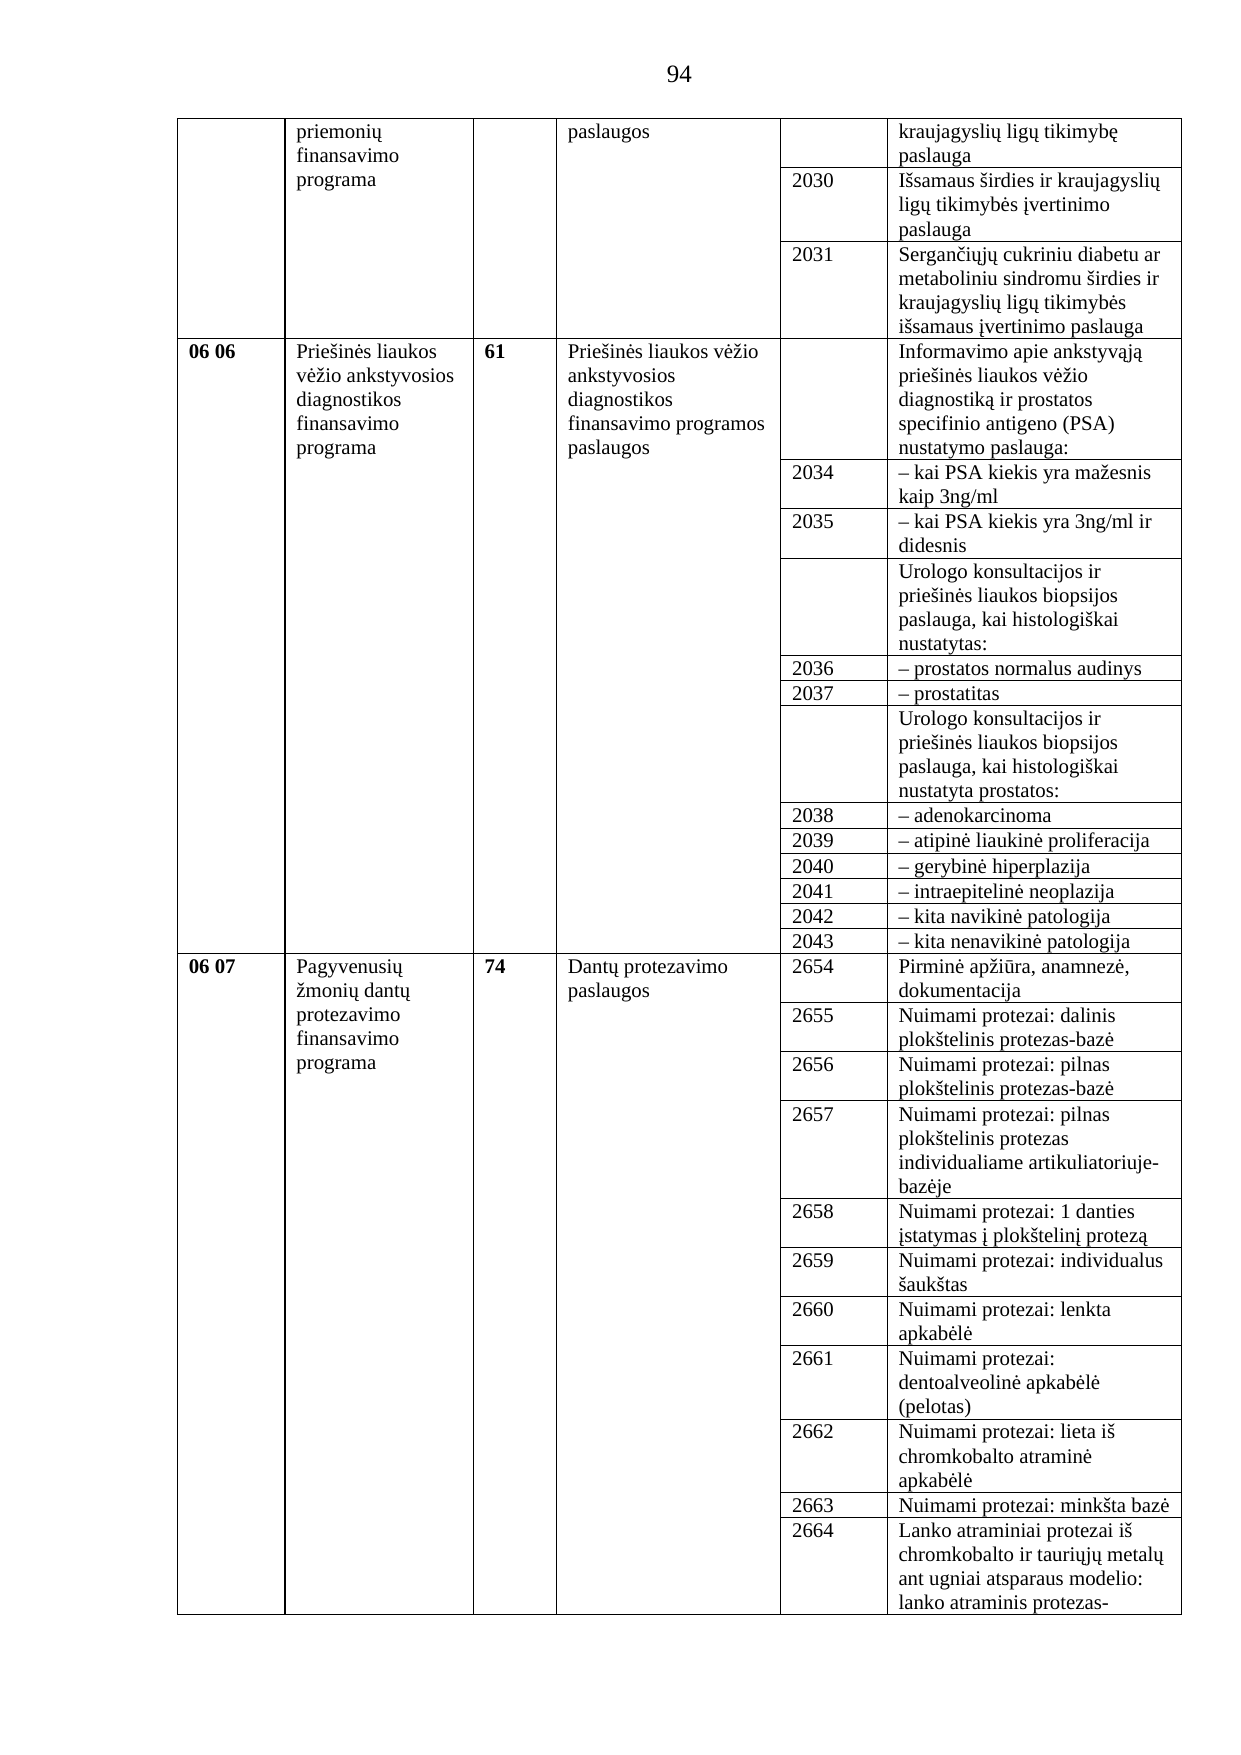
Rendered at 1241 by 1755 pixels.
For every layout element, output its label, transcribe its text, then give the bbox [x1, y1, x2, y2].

table_cell 2658 [781, 1199, 887, 1247]
table_cell 2654 [781, 954, 887, 1002]
table_cell Nuimami protezai: minkšta bazė [888, 1493, 1181, 1517]
table_cell Urologo konsultacijos ir priešinės liaukos biopsijos paslauga, kai histologiškai nustatyta prostatos: [888, 706, 1181, 802]
table_cell [178, 119, 284, 338]
table_cell 2659 [781, 1248, 887, 1296]
table_cell Urologo konsultacijos ir priešinės liaukos biopsijos paslauga, kai histologiškai nustatytas: [888, 559, 1181, 655]
table_cell 2039 [781, 829, 887, 852]
table_cell 2655 [781, 1003, 887, 1051]
table_cell 2661 [781, 1346, 887, 1418]
table_cell Nuimami protezai: pilnas plokštelinis protezas-bazė [888, 1052, 1181, 1100]
table_cell 2030 [781, 168, 887, 241]
table_cell Priešinės liaukos vėžio ankstyvosios diagnostikos finansavimo programos paslaugos [557, 339, 780, 953]
table_cell 2663 [781, 1493, 887, 1517]
table_cell Lanko atraminiai protezai iš chromkobalto ir tauriųjų metalų ant ugniai atsparaus modelio: lanko atraminis protezas- [888, 1518, 1181, 1614]
table_cell Informavimo apie ankstyvąją priešinės liaukos vėžio diagnostiką ir prostatos specifinio antigeno (PSA) nustatymo paslauga: [888, 339, 1181, 459]
table_cell – gerybinė hiperplazija [888, 854, 1181, 878]
table_cell – intraepitelinė neoplazija [888, 879, 1181, 903]
table_cell [781, 339, 887, 459]
table_cell 2041 [781, 879, 887, 903]
table_cell [781, 559, 887, 655]
table_cell priemonių finansavimo programa [286, 119, 473, 338]
table_cell 2656 [781, 1052, 887, 1100]
table_cell Nuimami protezai: dentoalveolinė apkabėlė (pelotas) [888, 1346, 1181, 1418]
table_cell [781, 706, 887, 802]
table_cell Nuimami protezai: dalinis plokštelinis protezas-bazė [888, 1003, 1181, 1051]
table_cell 2037 [781, 681, 887, 705]
table_cell – prostatos normalus audinys [888, 656, 1181, 680]
table_cell kraujagyslių ligų tikimybę paslauga [888, 119, 1181, 167]
table_cell 2662 [781, 1420, 887, 1492]
table_cell 2657 [781, 1101, 887, 1198]
table_cell 2031 [781, 242, 887, 338]
table_cell paslaugos [557, 119, 780, 338]
table_cell – kai PSA kiekis yra mažesnis kaip 3ng/ml [888, 460, 1181, 508]
table_cell – kita nenavikinė patologija [888, 929, 1181, 953]
table_cell Nuimami protezai: 1 danties įstatymas į plokštelinį protezą [888, 1199, 1181, 1247]
table_cell 2038 [781, 803, 887, 827]
table_cell Išsamaus širdies ir kraujagyslių ligų tikimybės įvertinimo paslauga [888, 168, 1181, 241]
table_cell 2042 [781, 904, 887, 928]
table_cell 2664 [781, 1518, 887, 1614]
table_cell Nuimami protezai: pilnas plokštelinis protezas individualiame artikuliatoriuje-bazėje [888, 1101, 1181, 1198]
table_cell [781, 119, 887, 167]
table_cell Priešinės liaukos vėžio ankstyvosios diagnostikos finansavimo programa [286, 339, 473, 953]
table_cell – atipinė liaukinė proliferacija [888, 829, 1181, 852]
table_cell – kai PSA kiekis yra 3ng/ml ir didesnis [888, 509, 1181, 557]
table_cell 2660 [781, 1297, 887, 1345]
table_cell Nuimami protezai: lenkta apkabėlė [888, 1297, 1181, 1345]
table_cell 06 07 [178, 954, 284, 1614]
table_cell Pagyvenusių žmonių dantų protezavimo finansavimo programa [286, 954, 473, 1614]
table_cell 2036 [781, 656, 887, 680]
table_cell [474, 119, 556, 338]
table_cell Pirminė apžiūra, anamnezė, dokumentacija [888, 954, 1181, 1002]
table_cell 2035 [781, 509, 887, 557]
table_cell 61 [474, 339, 556, 953]
table_cell 06 06 [178, 339, 284, 953]
table_cell – kita navikinė patologija [888, 904, 1181, 928]
table_cell 2040 [781, 854, 887, 878]
table_cell 2034 [781, 460, 887, 508]
table_cell 74 [474, 954, 556, 1614]
table_cell Nuimami protezai: individualus šaukštas [888, 1248, 1181, 1296]
table_cell – prostatitas [888, 681, 1181, 705]
table_cell Dantų protezavimo paslaugos [557, 954, 780, 1614]
table_cell 2043 [781, 929, 887, 953]
table_cell Nuimami protezai: lieta iš chromkobalto atraminė apkabėlė [888, 1420, 1181, 1492]
table_cell Sergančiųjų cukriniu diabetu ar metaboliniu sindromu širdies ir kraujagyslių ligų tikimybės išsamaus įvertinimo paslauga [888, 242, 1181, 338]
table_cell – adenokarcinoma [888, 803, 1181, 827]
